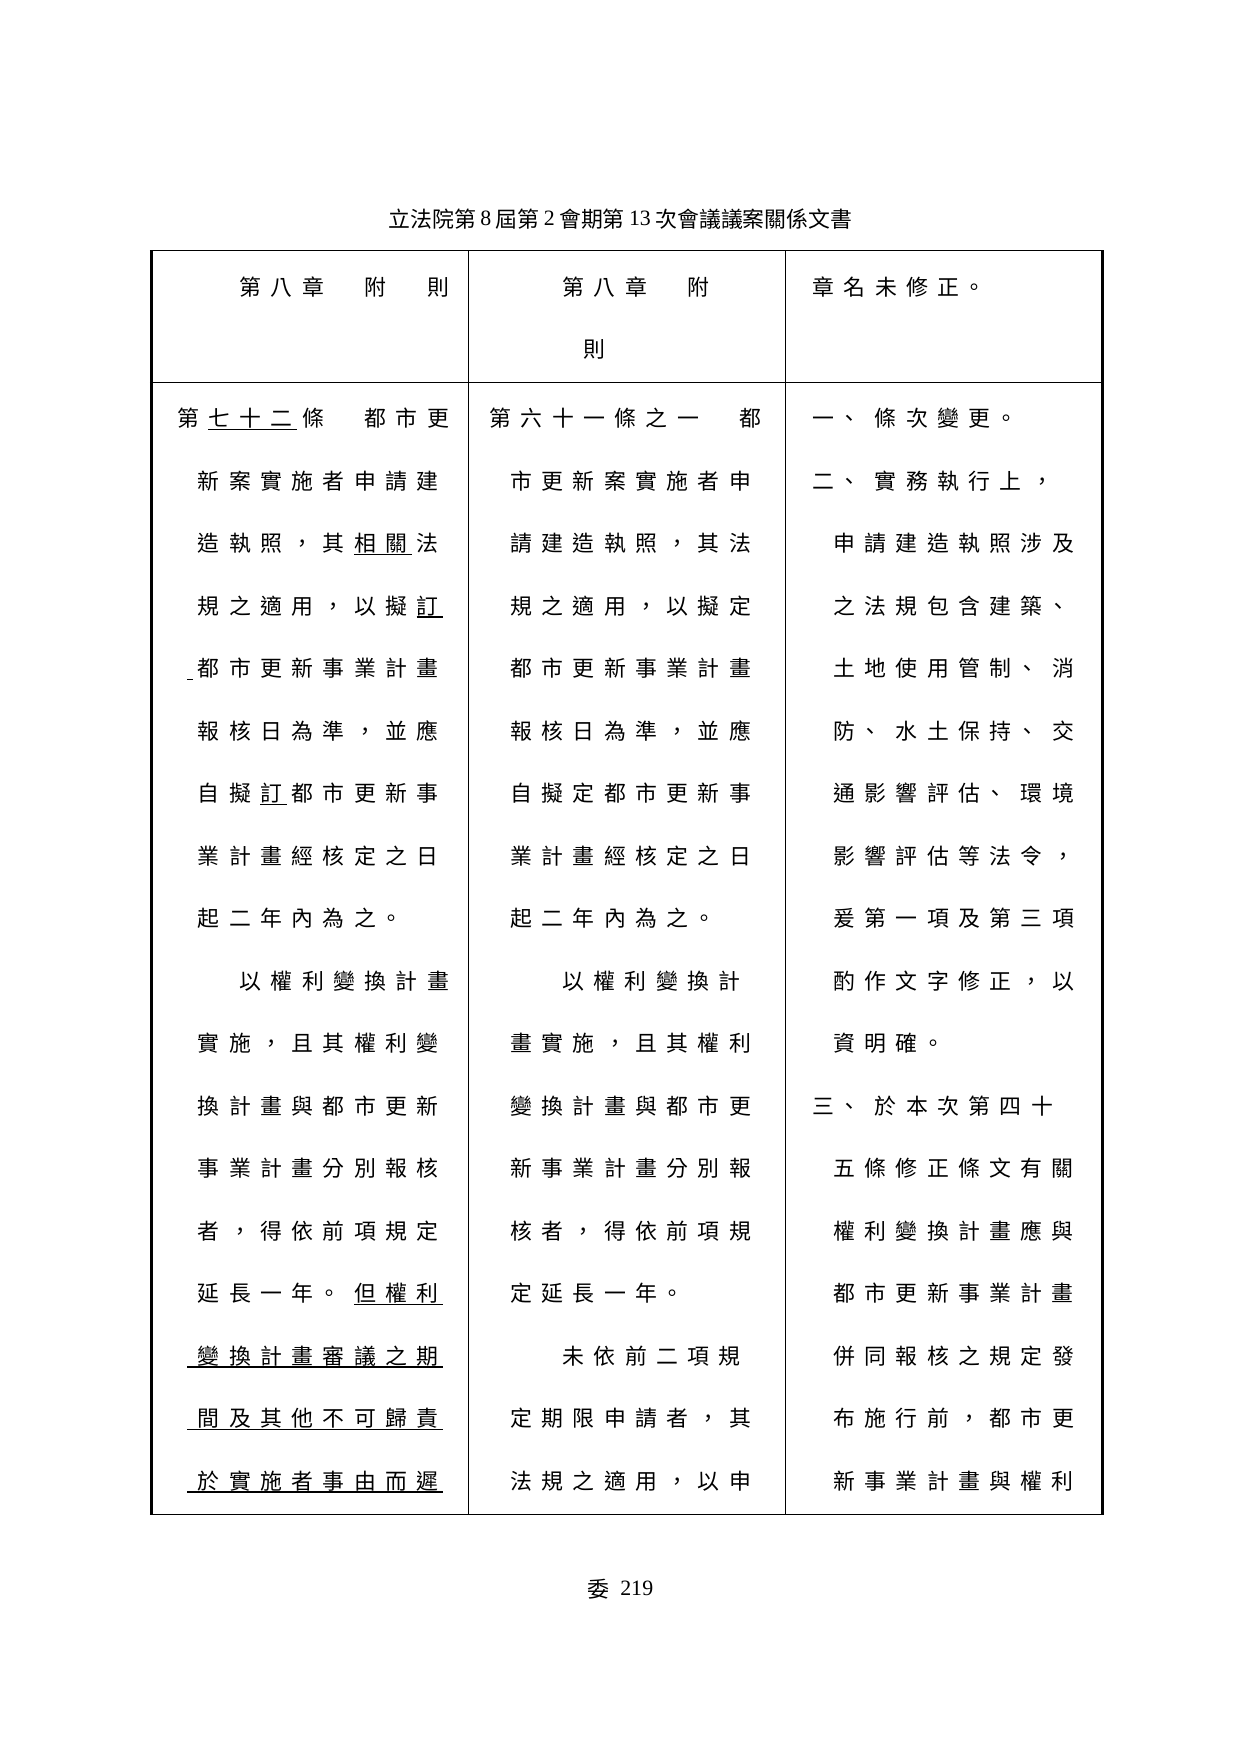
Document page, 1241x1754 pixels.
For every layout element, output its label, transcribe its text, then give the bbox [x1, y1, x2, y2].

table_cell 第七十二條 都市更新案實施者申請建造執照，其相關法規之適用，以擬訂都市更新事業計畫報核日為準，並應自擬訂都市更新事業計畫經核定之日起二年內為之。 以權利變換計畫實施，且其權利變換計畫與都市更新事業計畫分別報核者，得依前項規定延長一年。但權利變換計畫審議之期間及其他不可歸責於實施者事由而遲 [153, 383, 468, 1514]
table_cell 第八章 附 則 [153, 251, 468, 382]
table_cell 一、條次變更。 二、實務執行上，申請建造執照涉及之法規包含建築、土地使用管制、消防、水土保持、交通影響評估、環境影響評估等法令，爰第一項及第三項酌作文字修正，以資明確。 三、於本次第四十五條修正條文有關權利變換計畫應與都市更新事業計畫併同報核之規定發布施行前，都市更新事業計畫與權利 [786, 383, 1101, 1514]
table_cell 章名未修正。 [786, 251, 1101, 382]
table_cell 第八章 附 則 [469, 251, 785, 382]
table_cell 第六十一條之一 都市更新案實施者申請建造執照，其法規之適用，以擬定都市更新事業計畫報核日為準，並應自擬定都市更新事業計畫經核定之日起二年內為之。 以權利變換計畫實施，且其權利變換計畫與都市更新事業計畫分別報核者，得依前項規定延長一年。 未依前二項規定期限申請者，其法規之適用，以申 [469, 383, 785, 1514]
